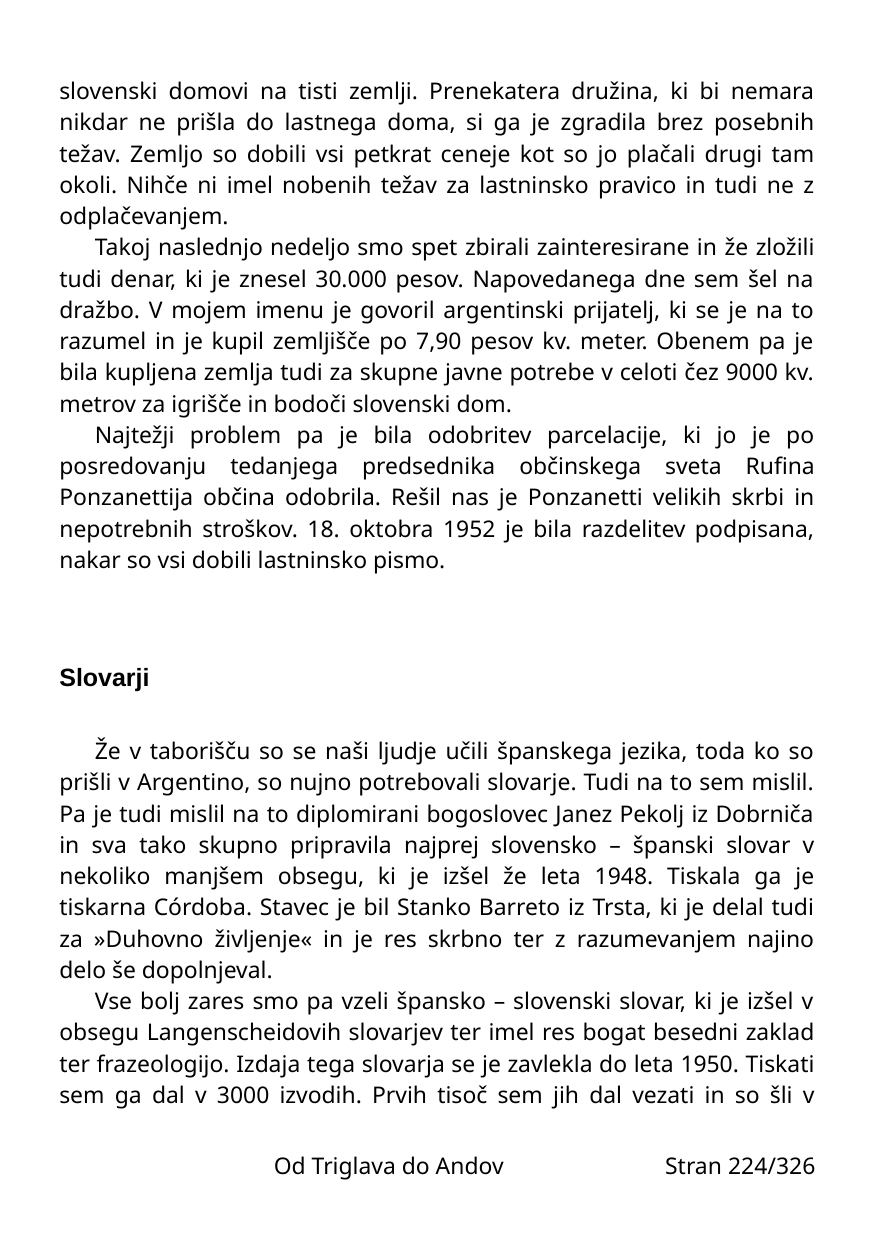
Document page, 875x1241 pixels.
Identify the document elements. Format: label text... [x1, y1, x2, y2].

text Vse bolj zares smo pa vzeli špansko – slovenski slovar, ki je izšel v obsegu Langenscheidovih slovarjev ter imel res bogat besedni zaklad ter frazeologijo. Izdaja tega slovarja se je zavlekla do leta 1950. Tiskati sem ga dal v 3000 izvodih. Prvih tisoč sem jih dal vezati in so šli v [59, 985, 815, 1110]
subtitle Slovarji [59, 662, 815, 691]
text Takoj naslednjo nedeljo smo spet zbirali zainteresirane in že zložili tudi denar, ki je znesel 30.000 pesov. Napovedanega dne sem šel na dražbo. V mojem imenu je govoril argentinski prijatelj, ki se je na to razumel in je kupil zemljišče po 7,90 pesov kv. meter. Obenem pa je bila kupljena zemlja tudi za skupne javne potrebe v celoti čez 9000 kv. metrov za igrišče in bodoči slovenski dom. [59, 231, 815, 419]
text slovenski domovi na tisti zemlji. Prenekatera družina, ki bi nemara nikdar ne prišla do lastnega doma, si ga je zgradila brez posebnih težav. Zemljo so dobili vsi petkrat ceneje kot so jo plačali drugi tam okoli. Nihče ni imel nobenih težav za lastninsko pravico in tudi ne z odplačevanjem. [59, 75, 815, 231]
text Najtežji problem pa je bila odobritev parcelacije, ki jo je po posredovanju tedanjega predsednika občinskega sveta Rufina Ponzanettija občina odobrila. Rešil nas je Ponzanetti velikih skrbi in nepotrebnih stroškov. 18. oktobra 1952 je bila razdelitev podpisana, nakar so vsi dobili lastninsko pismo. [59, 419, 815, 575]
text Že v taborišču so se naši ljudje učili španskega jezika, toda ko so prišli v Argentino, so nujno potrebovali slovarje. Tudi na to sem mislil. Pa je tudi mislil na to diplomirani bogoslovec Janez Pekolj iz Dobrniča in sva tako skupno pripravila najprej slovensko – španski slovar v nekoliko manjšem obsegu, ki je izšel že leta 1948. Tiskala ga je tiskarna Córdoba. Stavec je bil Stanko Barreto iz Trsta, ki je delal tudi za »Duhovno življenje« in je res skrbno ter z razumevanjem najino delo še dopolnjeval. [59, 735, 815, 985]
